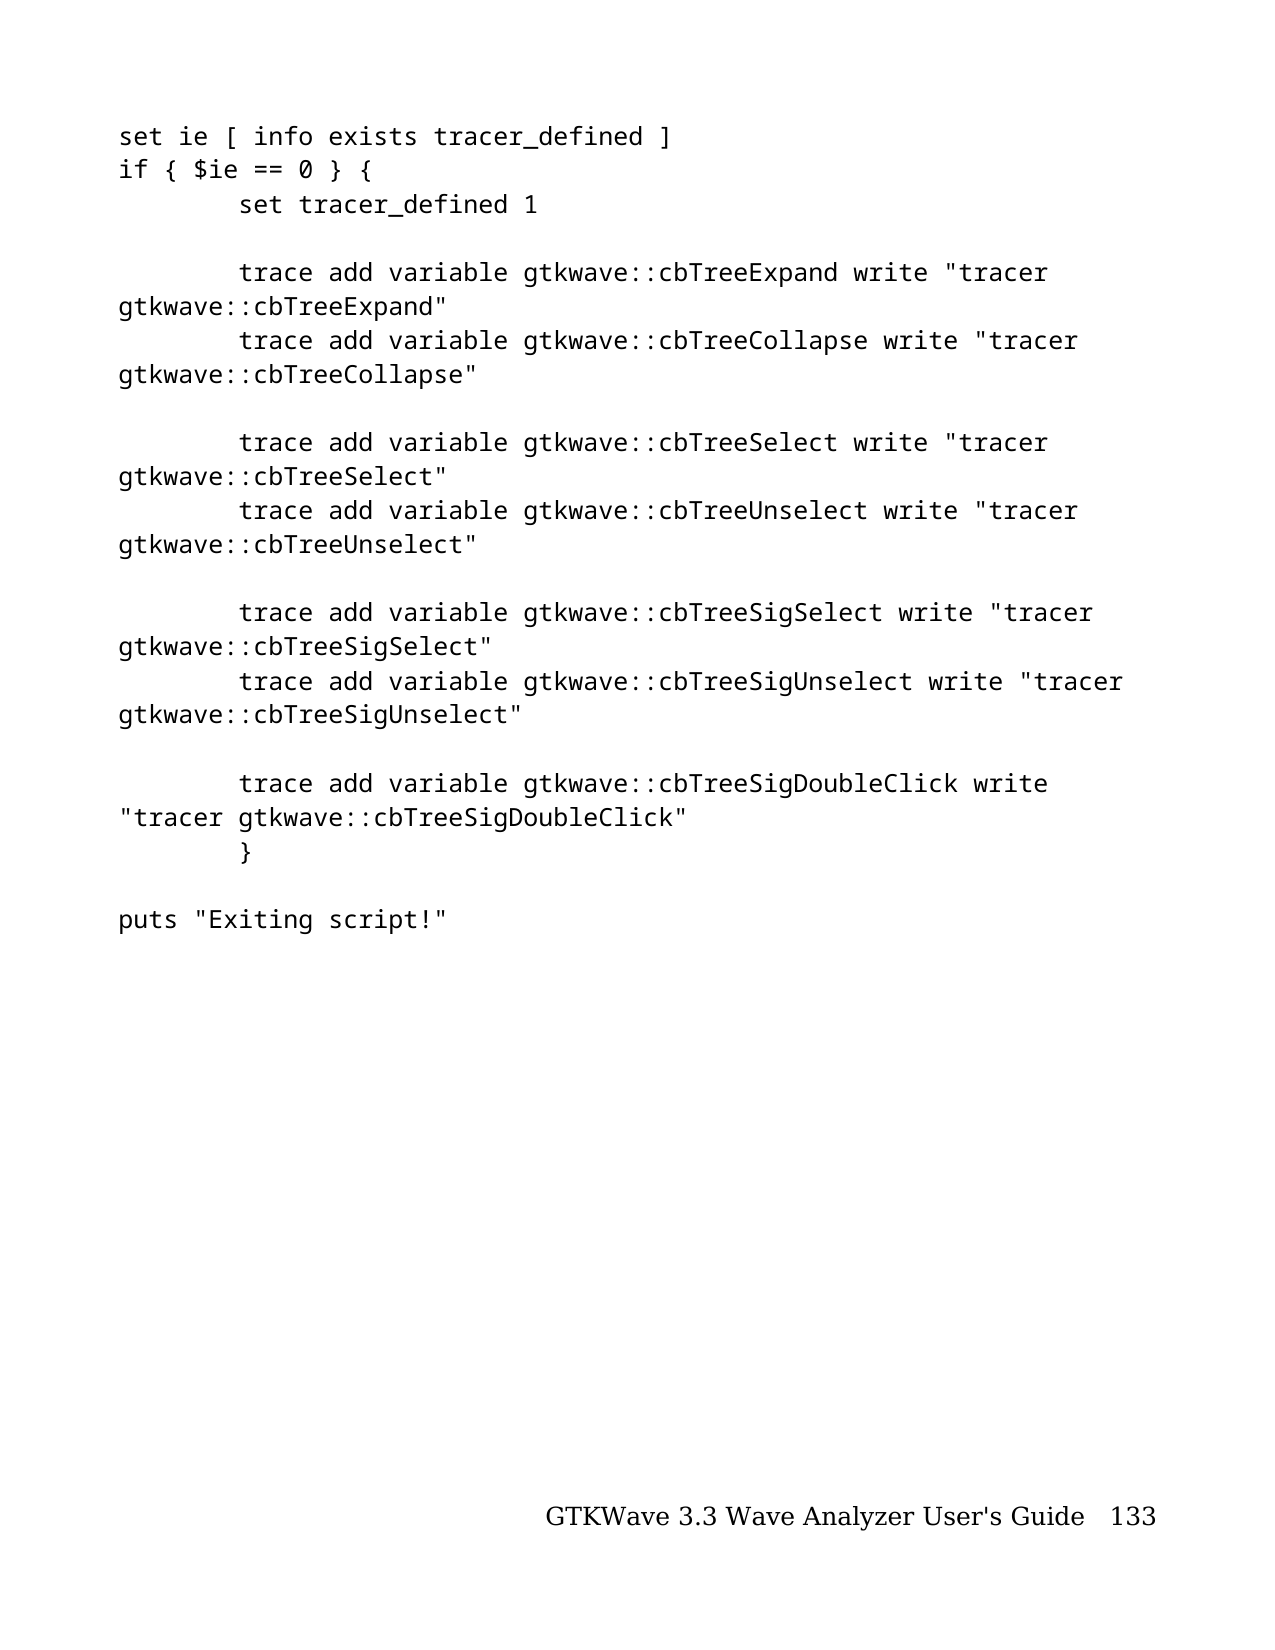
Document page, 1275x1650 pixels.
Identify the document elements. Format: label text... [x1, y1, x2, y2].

text trace add variable gtkwave::cbTreeCollapse write "tracer gtkwave::cbTreeCollapse" [118, 322, 1157, 391]
text trace add variable gtkwave::cbTreeSigDoubleClick write "tracer gtkwave::cbTreeSigDoubleClick" [118, 765, 1157, 833]
text trace add variable gtkwave::cbTreeSelect write "tracer gtkwave::cbTreeSelect" [118, 425, 1157, 493]
text trace add variable gtkwave::cbTreeUnselect write "tracer gtkwave::cbTreeUnselect" [118, 493, 1157, 561]
text trace add variable gtkwave::cbTreeExpand write "tracer gtkwave::cbTreeExpand" [118, 254, 1157, 322]
text } [118, 833, 1157, 867]
text puts "Exiting script!" [118, 902, 1157, 936]
text set ie [ info exists tracer_defined ] [118, 118, 1157, 152]
text if { $ie == 0 } { [118, 152, 1157, 186]
text set tracer_defined 1 [118, 186, 1157, 220]
text trace add variable gtkwave::cbTreeSigUnselect write "tracer gtkwave::cbTreeSigUnselect" [118, 663, 1157, 731]
text trace add variable gtkwave::cbTreeSigSelect write "tracer gtkwave::cbTreeSigSelect" [118, 595, 1157, 663]
